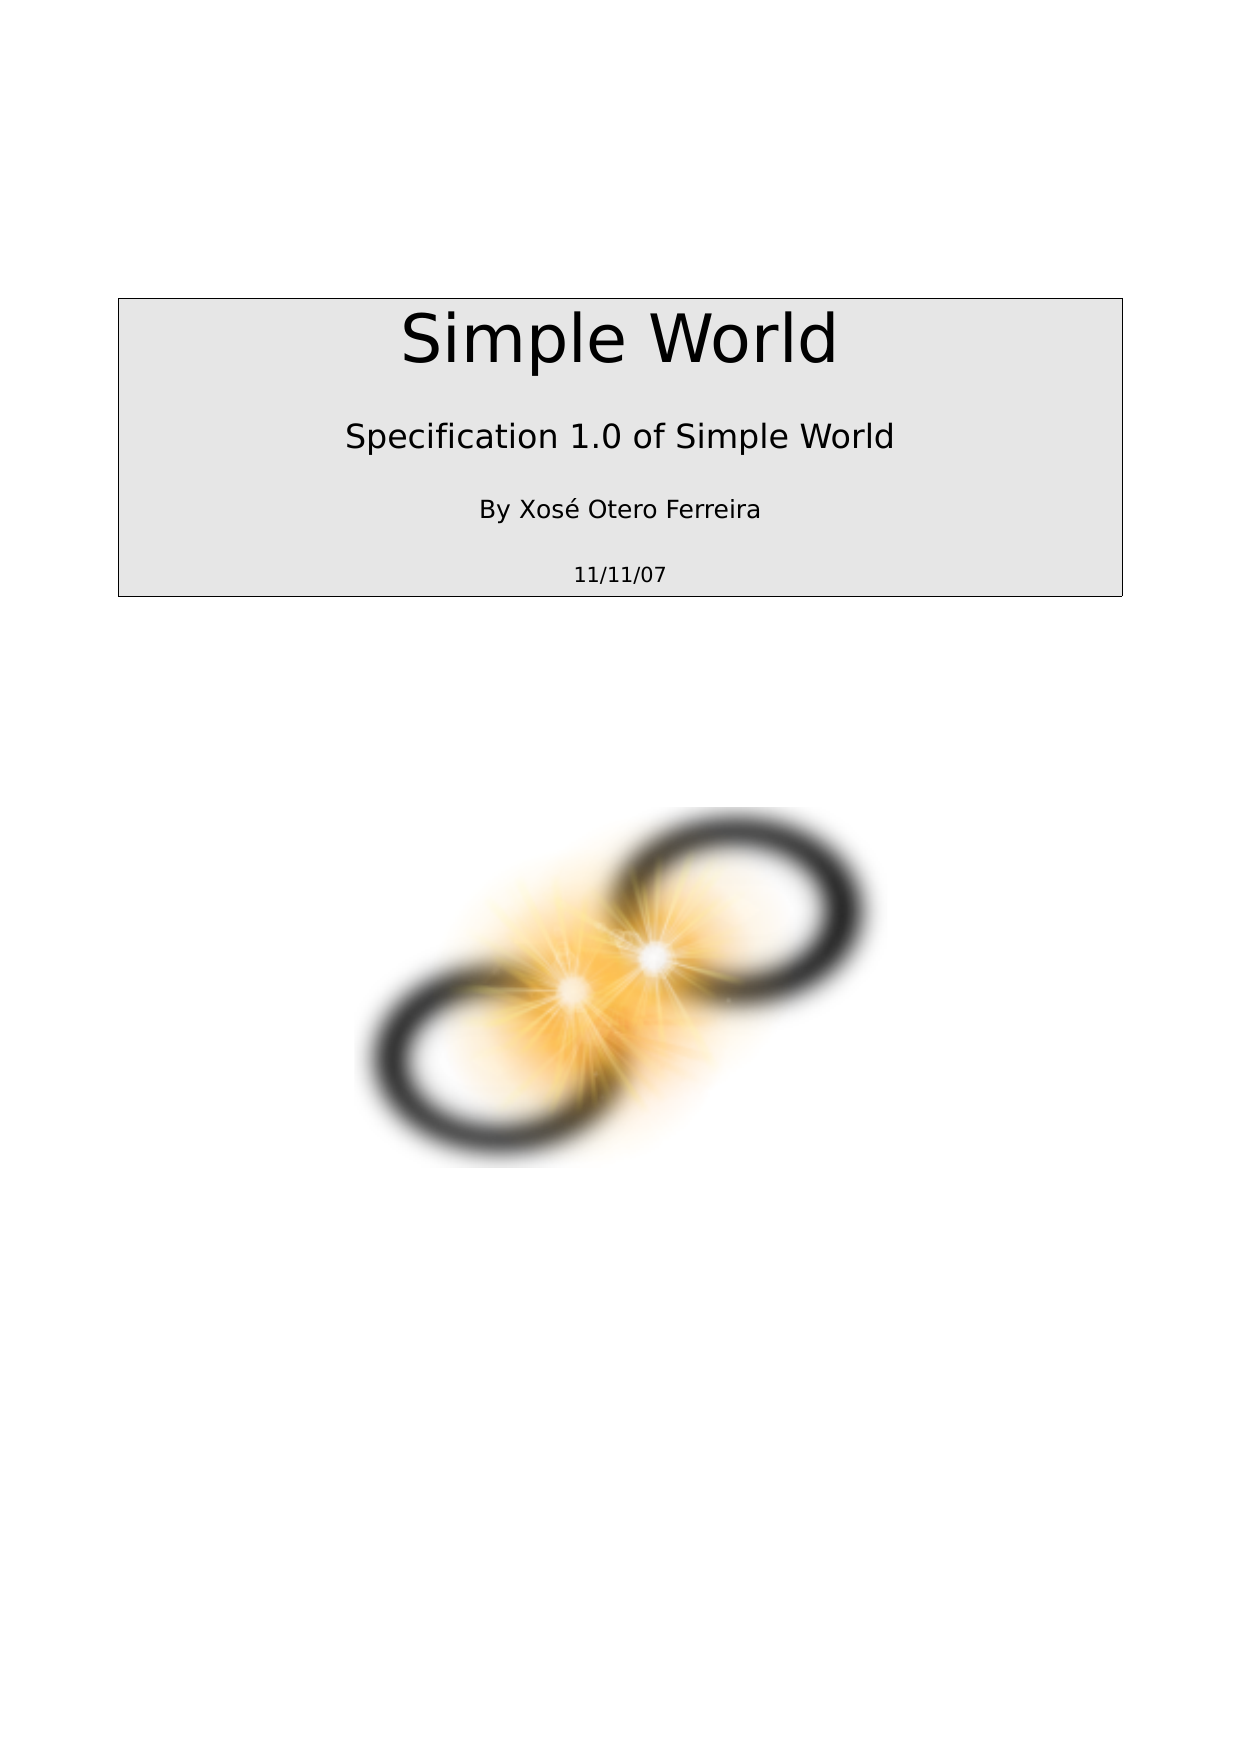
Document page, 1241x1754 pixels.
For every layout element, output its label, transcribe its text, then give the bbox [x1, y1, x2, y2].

title 11/11/07 [121, 563, 1119, 587]
picture [354, 807, 888, 1168]
title Simple World [121, 301, 1119, 378]
title Specification 1.0 of Simple World [121, 417, 1119, 456]
title By Xosé Otero Ferreira [121, 495, 1119, 524]
